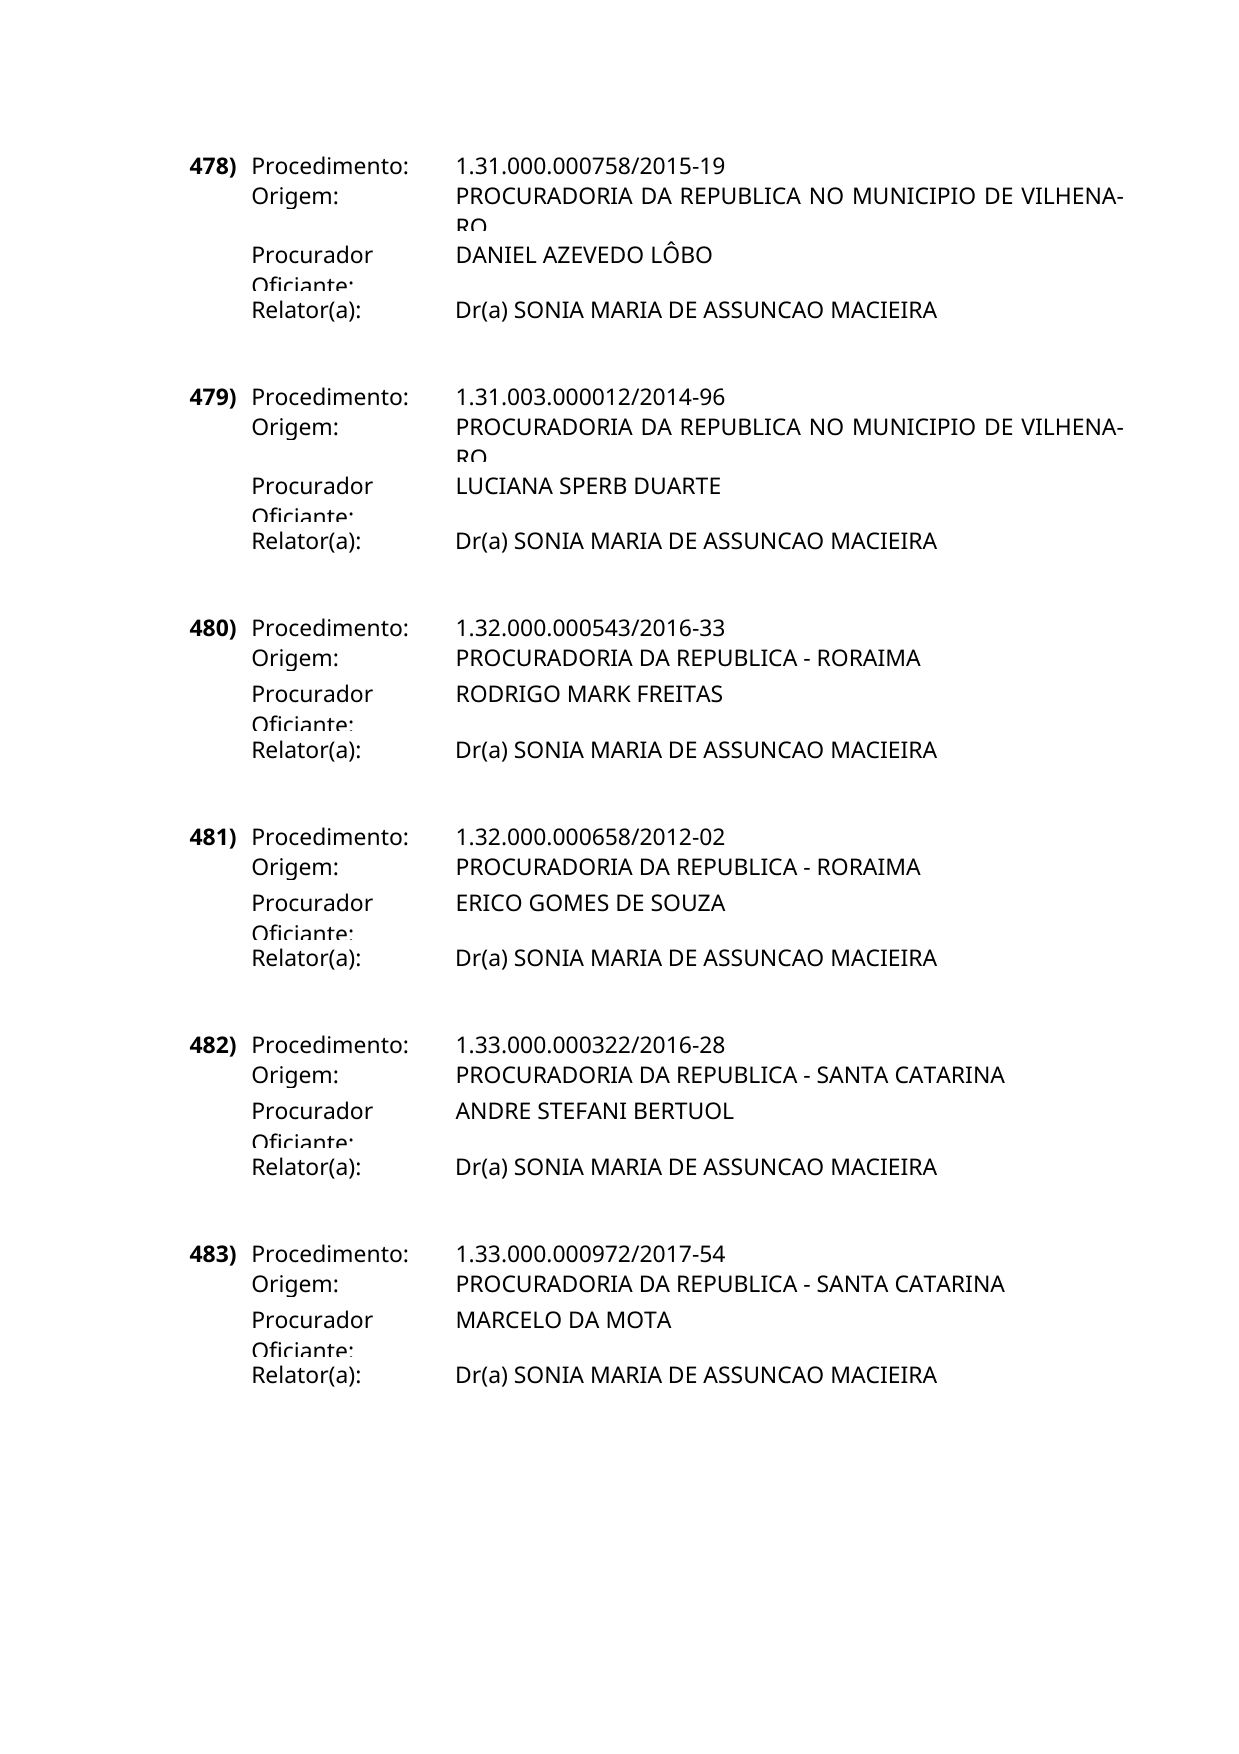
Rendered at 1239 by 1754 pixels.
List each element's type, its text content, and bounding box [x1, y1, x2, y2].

table_cell [1125, 851, 1239, 879]
table_cell [251, 671, 455, 678]
table_header Relator(a): [251, 734, 455, 762]
table_cell PROCURADORIA DA REPUBLICA NO MUNICIPIO DE VILHENA-RO [455, 180, 1124, 231]
table_cell 482) [189, 1029, 251, 1058]
table_cell MARCELO DA MOTA [455, 1304, 1124, 1355]
table_cell [189, 1088, 251, 1095]
table_cell [189, 1304, 251, 1355]
table_cell [0, 1059, 189, 1088]
table_cell [0, 294, 189, 324]
table_cell [0, 887, 189, 938]
table_cell [1125, 612, 1239, 641]
table_cell [1125, 1095, 1239, 1146]
table_cell [251, 1181, 455, 1238]
table_header [189, 0, 251, 150]
table_cell [0, 1151, 189, 1181]
table_header Relator(a): [251, 525, 455, 554]
table_cell [189, 324, 251, 381]
table_cell [1125, 734, 1239, 764]
table_header [455, 0, 1124, 150]
table_cell [189, 1095, 251, 1146]
table_cell [0, 411, 189, 439]
table_cell [1125, 887, 1239, 938]
table_cell [189, 851, 251, 879]
table_cell [0, 1029, 189, 1058]
table_cell [189, 942, 251, 972]
table_cell [0, 440, 189, 462]
table_cell PROCURADORIA DA REPUBLICA - SANTA CATARINA [455, 1059, 1124, 1088]
table_cell [455, 764, 1124, 821]
table_header [251, 0, 455, 150]
table_cell PROCURADORIA DA REPUBLICA NO MUNICIPIO DE VILHENA-RO [455, 411, 1124, 462]
table_cell [189, 642, 251, 671]
table_cell [0, 324, 189, 381]
table_cell [189, 1151, 251, 1181]
table_cell [1125, 1296, 1239, 1304]
table_cell [1125, 411, 1239, 439]
table_cell [455, 879, 1124, 887]
table_cell [0, 231, 189, 238]
table_cell [1125, 1268, 1239, 1296]
table_cell [455, 462, 1124, 469]
table_cell [1125, 879, 1239, 887]
table_cell [455, 1088, 1124, 1095]
table_cell [0, 180, 189, 208]
table_cell [1125, 1238, 1239, 1266]
table_cell [0, 671, 189, 678]
table_cell [189, 1359, 251, 1389]
table_cell Procurador Oficiante: [251, 678, 455, 731]
table_cell [251, 764, 455, 821]
table_cell [0, 150, 189, 178]
table_cell [251, 555, 455, 612]
table_cell [0, 972, 189, 1029]
table_cell [0, 209, 189, 231]
table_cell [1125, 1304, 1239, 1355]
table_cell [455, 231, 1124, 238]
table_header Relator(a): [251, 942, 455, 971]
table_cell [1125, 440, 1239, 462]
table_cell [455, 972, 1124, 1029]
table_cell [455, 1296, 1124, 1304]
table_cell [189, 239, 251, 289]
table_cell [189, 411, 251, 439]
table_cell ANDRE STEFANI BERTUOL [455, 1095, 1124, 1146]
table_cell [0, 642, 189, 671]
table_cell [0, 821, 189, 849]
table_cell Procedimento: [251, 381, 455, 409]
table_cell Origem: [251, 180, 455, 208]
table_cell DANIEL AZEVEDO LÔBO [455, 239, 1124, 289]
table_cell 1.31.000.000758/2015-19 [455, 150, 1124, 178]
table_cell [0, 525, 189, 555]
table_cell [1125, 231, 1239, 238]
table_cell [1125, 821, 1239, 849]
table_cell 483) [189, 1238, 251, 1266]
table_cell [251, 324, 455, 381]
table_cell [189, 180, 251, 208]
table_cell Procedimento: [251, 1238, 455, 1266]
table_cell Procurador Oficiante: [251, 1304, 455, 1356]
table_cell [0, 1359, 189, 1389]
table_cell [1125, 1029, 1239, 1058]
table_cell [251, 1296, 455, 1304]
table_cell Procurador Oficiante: [251, 887, 455, 939]
table_cell [0, 734, 189, 764]
table_cell PROCURADORIA DA REPUBLICA - SANTA CATARINA [455, 1268, 1124, 1296]
table_cell [1125, 180, 1239, 208]
table_cell Procurador Oficiante: [251, 239, 455, 291]
table_cell [1125, 324, 1239, 381]
table_cell [251, 1088, 455, 1095]
table_cell Procedimento: [251, 612, 455, 641]
table_header Dr(a) SONIA MARIA DE ASSUNCAO MACIEIRA [455, 734, 1122, 762]
table_cell Origem: [251, 411, 455, 439]
table_cell [455, 555, 1124, 612]
table_cell Origem: [251, 851, 455, 879]
table_header Relator(a): [251, 1151, 455, 1179]
table_cell [1125, 1088, 1239, 1095]
table_cell ERICO GOMES DE SOUZA [455, 887, 1124, 938]
table_cell [1125, 671, 1239, 678]
table_cell [0, 381, 189, 409]
table_cell [1125, 942, 1239, 972]
table_cell 1.31.003.000012/2014-96 [455, 381, 1124, 409]
table_cell Procedimento: [251, 1029, 455, 1058]
table_cell PROCURADORIA DA REPUBLICA - RORAIMA [455, 851, 1124, 879]
table_cell [0, 879, 189, 887]
table_cell [0, 555, 189, 612]
table_cell [1125, 678, 1239, 729]
table_cell [251, 209, 455, 231]
table_cell [1125, 470, 1239, 521]
table_header Relator(a): [251, 294, 455, 323]
table_cell [1125, 209, 1239, 231]
table_cell 1.33.000.000322/2016-28 [455, 1029, 1124, 1058]
table_cell [1125, 555, 1239, 612]
table_cell [189, 671, 251, 678]
table_cell 479) [189, 381, 251, 409]
table_cell [0, 612, 189, 641]
table_cell [1125, 1359, 1239, 1389]
table_cell Procurador Oficiante: [251, 470, 455, 522]
table_cell Procedimento: [251, 821, 455, 849]
table_cell [189, 734, 251, 764]
table_cell 1.32.000.000543/2016-33 [455, 612, 1124, 641]
table_cell [1125, 972, 1239, 1029]
table_cell [0, 1268, 189, 1296]
table_header Dr(a) SONIA MARIA DE ASSUNCAO MACIEIRA [455, 1151, 1122, 1179]
table_cell [0, 851, 189, 879]
table_cell [1125, 642, 1239, 671]
table_cell 481) [189, 821, 251, 849]
table_cell [189, 294, 251, 324]
table_cell [0, 1238, 189, 1266]
table_cell [1125, 239, 1239, 289]
table_cell Procedimento: [251, 150, 455, 178]
table_cell PROCURADORIA DA REPUBLICA - RORAIMA [455, 642, 1124, 671]
table_cell [0, 462, 189, 469]
table_cell [1125, 764, 1239, 821]
table_cell 1.33.000.000972/2017-54 [455, 1238, 1124, 1266]
table_header [0, 0, 189, 150]
table_cell [0, 1296, 189, 1304]
table_cell [189, 1296, 251, 1304]
table_cell [0, 1181, 189, 1238]
table_cell 480) [189, 612, 251, 641]
table_cell [189, 209, 251, 231]
table_cell Origem: [251, 642, 455, 671]
table_header Dr(a) SONIA MARIA DE ASSUNCAO MACIEIRA [455, 294, 1122, 323]
table_cell [0, 678, 189, 729]
table_cell Procurador Oficiante: [251, 1095, 455, 1148]
table_cell [1125, 525, 1239, 555]
table_cell LUCIANA SPERB DUARTE [455, 470, 1124, 521]
table_cell [189, 879, 251, 887]
table_cell [189, 470, 251, 521]
table_cell RODRIGO MARK FREITAS [455, 678, 1124, 729]
table_header Dr(a) SONIA MARIA DE ASSUNCAO MACIEIRA [455, 525, 1122, 554]
table_cell [455, 1181, 1124, 1238]
table_cell [251, 440, 455, 462]
table_cell [251, 972, 455, 1029]
table_cell [189, 972, 251, 1029]
table_cell [0, 1304, 189, 1355]
table_cell [455, 671, 1124, 678]
table_cell Origem: [251, 1059, 455, 1088]
table_header Dr(a) SONIA MARIA DE ASSUNCAO MACIEIRA [455, 1359, 1122, 1388]
table_header [1125, 0, 1239, 150]
table_cell [0, 239, 189, 289]
table_cell [189, 764, 251, 821]
table_cell [1125, 150, 1239, 178]
table_cell [251, 879, 455, 887]
table_cell [189, 678, 251, 729]
table_cell [189, 440, 251, 462]
table_header Relator(a): [251, 1359, 455, 1388]
table_cell 478) [189, 150, 251, 178]
table_cell [0, 470, 189, 521]
table_cell [1125, 294, 1239, 324]
table_cell [0, 764, 189, 821]
table_cell [189, 555, 251, 612]
table_cell [0, 1088, 189, 1095]
table_cell [189, 231, 251, 238]
table_cell [251, 462, 455, 469]
table_cell Origem: [251, 1268, 455, 1296]
table_header Dr(a) SONIA MARIA DE ASSUNCAO MACIEIRA [455, 942, 1122, 971]
table_cell [189, 1059, 251, 1088]
table_cell [455, 324, 1124, 381]
table_cell 1.32.000.000658/2012-02 [455, 821, 1124, 849]
table_cell [189, 887, 251, 938]
table_cell [189, 1181, 251, 1238]
table_cell [251, 231, 455, 238]
table_cell [0, 942, 189, 972]
table_cell [189, 1268, 251, 1296]
table_cell [189, 525, 251, 555]
table_cell [1125, 1181, 1239, 1238]
table_cell [1125, 1059, 1239, 1088]
table_cell [0, 1095, 189, 1146]
table_cell [189, 462, 251, 469]
table_cell [1125, 462, 1239, 469]
table_cell [1125, 381, 1239, 409]
table_cell [1125, 1151, 1239, 1181]
